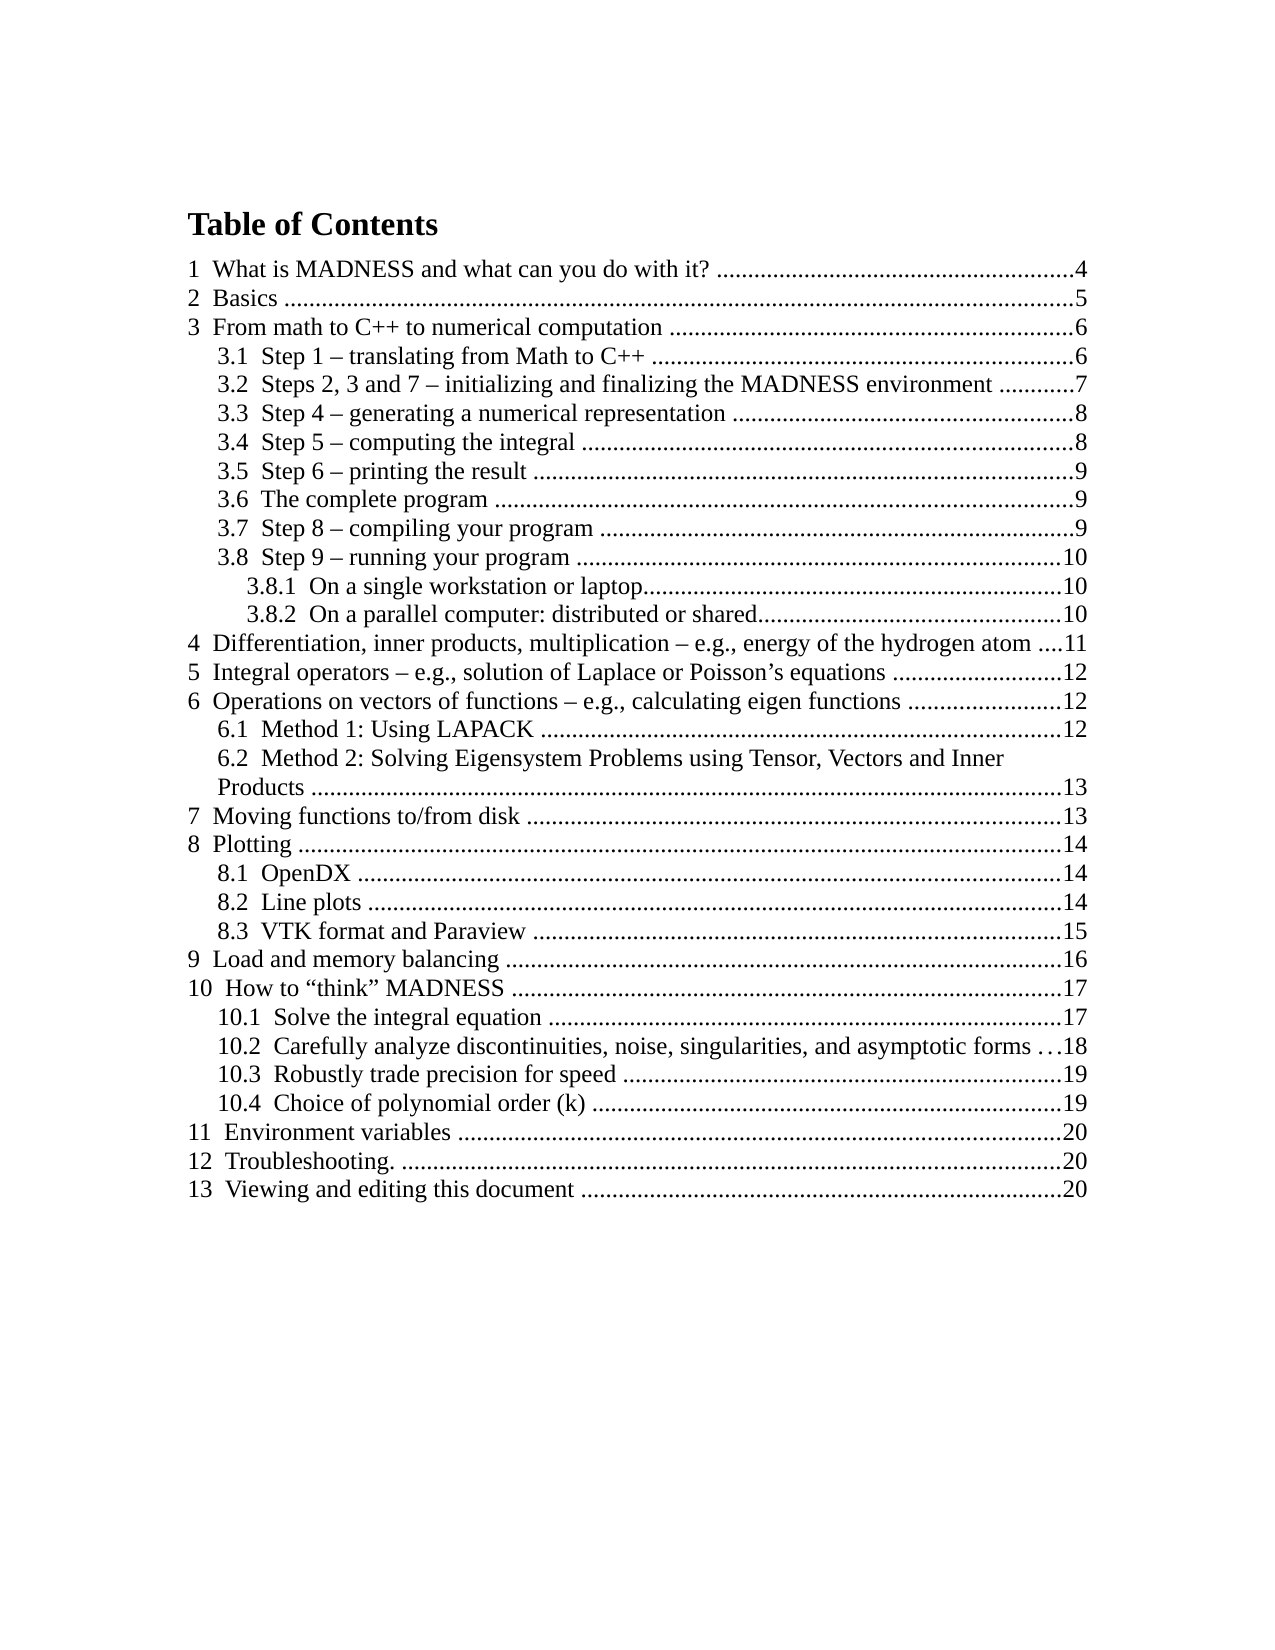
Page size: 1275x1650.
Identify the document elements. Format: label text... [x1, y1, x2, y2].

text 8.1 OpenDX 14 [217, 858, 1087, 887]
text 3.1 Step 1 – translating from Math to C++ 6 [217, 341, 1087, 369]
text 3.4 Step 5 – computing the integral 8 [217, 427, 1087, 456]
text 6.1 Method 1: Using LAPACK 12 [217, 714, 1087, 743]
text 6.2 Method 2: Solving Eigensystem Problems using Tensor, Vectors and Inner Products 13 [217, 743, 1087, 801]
text 3.8.2 On a parallel computer: distributed or shared 10 [246, 599, 1087, 628]
text 5 Integral operators – e.g., solution of Laplace or Poisson’s equations 12 [187, 657, 1087, 686]
text 4 Differentiation, inner products, multiplication – e.g., energy of the hydrogen atom 11 [187, 628, 1087, 657]
subtitle Table of Contents [187, 204, 1087, 242]
text 9 Load and memory balancing 16 [187, 944, 1087, 973]
text 7 Moving functions to/from disk 13 [187, 801, 1087, 829]
text 8.3 VTK format and Paraview 15 [217, 916, 1087, 944]
text 1 What is MADNESS and what can you do with it? 4 [187, 254, 1087, 283]
text 10.1 Solve the integral equation 17 [217, 1002, 1087, 1031]
text 2 Basics 5 [187, 283, 1087, 312]
text 13 Viewing and editing this document 20 [187, 1174, 1087, 1203]
text 11 Environment variables 20 [187, 1117, 1087, 1146]
text 3.3 Step 4 – generating a numerical representation 8 [217, 398, 1087, 427]
text 6 Operations on vectors of functions – e.g., calculating eigen functions 12 [187, 686, 1087, 714]
text 3.8.1 On a single workstation or laptop 10 [246, 571, 1087, 599]
text 3.8 Step 9 – running your program 10 [217, 542, 1087, 571]
text 8.2 Line plots 14 [217, 887, 1087, 916]
text 3 From math to C++ to numerical computation 6 [187, 312, 1087, 341]
text 10 How to “think” MADNESS 17 [187, 973, 1087, 1002]
text 10.4 Choice of polynomial order (k) 19 [217, 1088, 1087, 1117]
text 3.7 Step 8 – compiling your program 9 [217, 513, 1087, 542]
text 10.3 Robustly trade precision for speed 19 [217, 1059, 1087, 1088]
text 3.2 Steps 2, 3 and 7 – initializing and finalizing the MADNESS environment 7 [217, 369, 1087, 398]
text 10.2 Carefully analyze discontinuities, noise, singularities, and asymptotic forms 18 [217, 1031, 1087, 1059]
text 8 Plotting 14 [187, 829, 1087, 858]
text 3.5 Step 6 – printing the result 9 [217, 456, 1087, 484]
text 3.6 The complete program 9 [217, 484, 1087, 513]
text 12 Troubleshooting. 20 [187, 1146, 1087, 1174]
